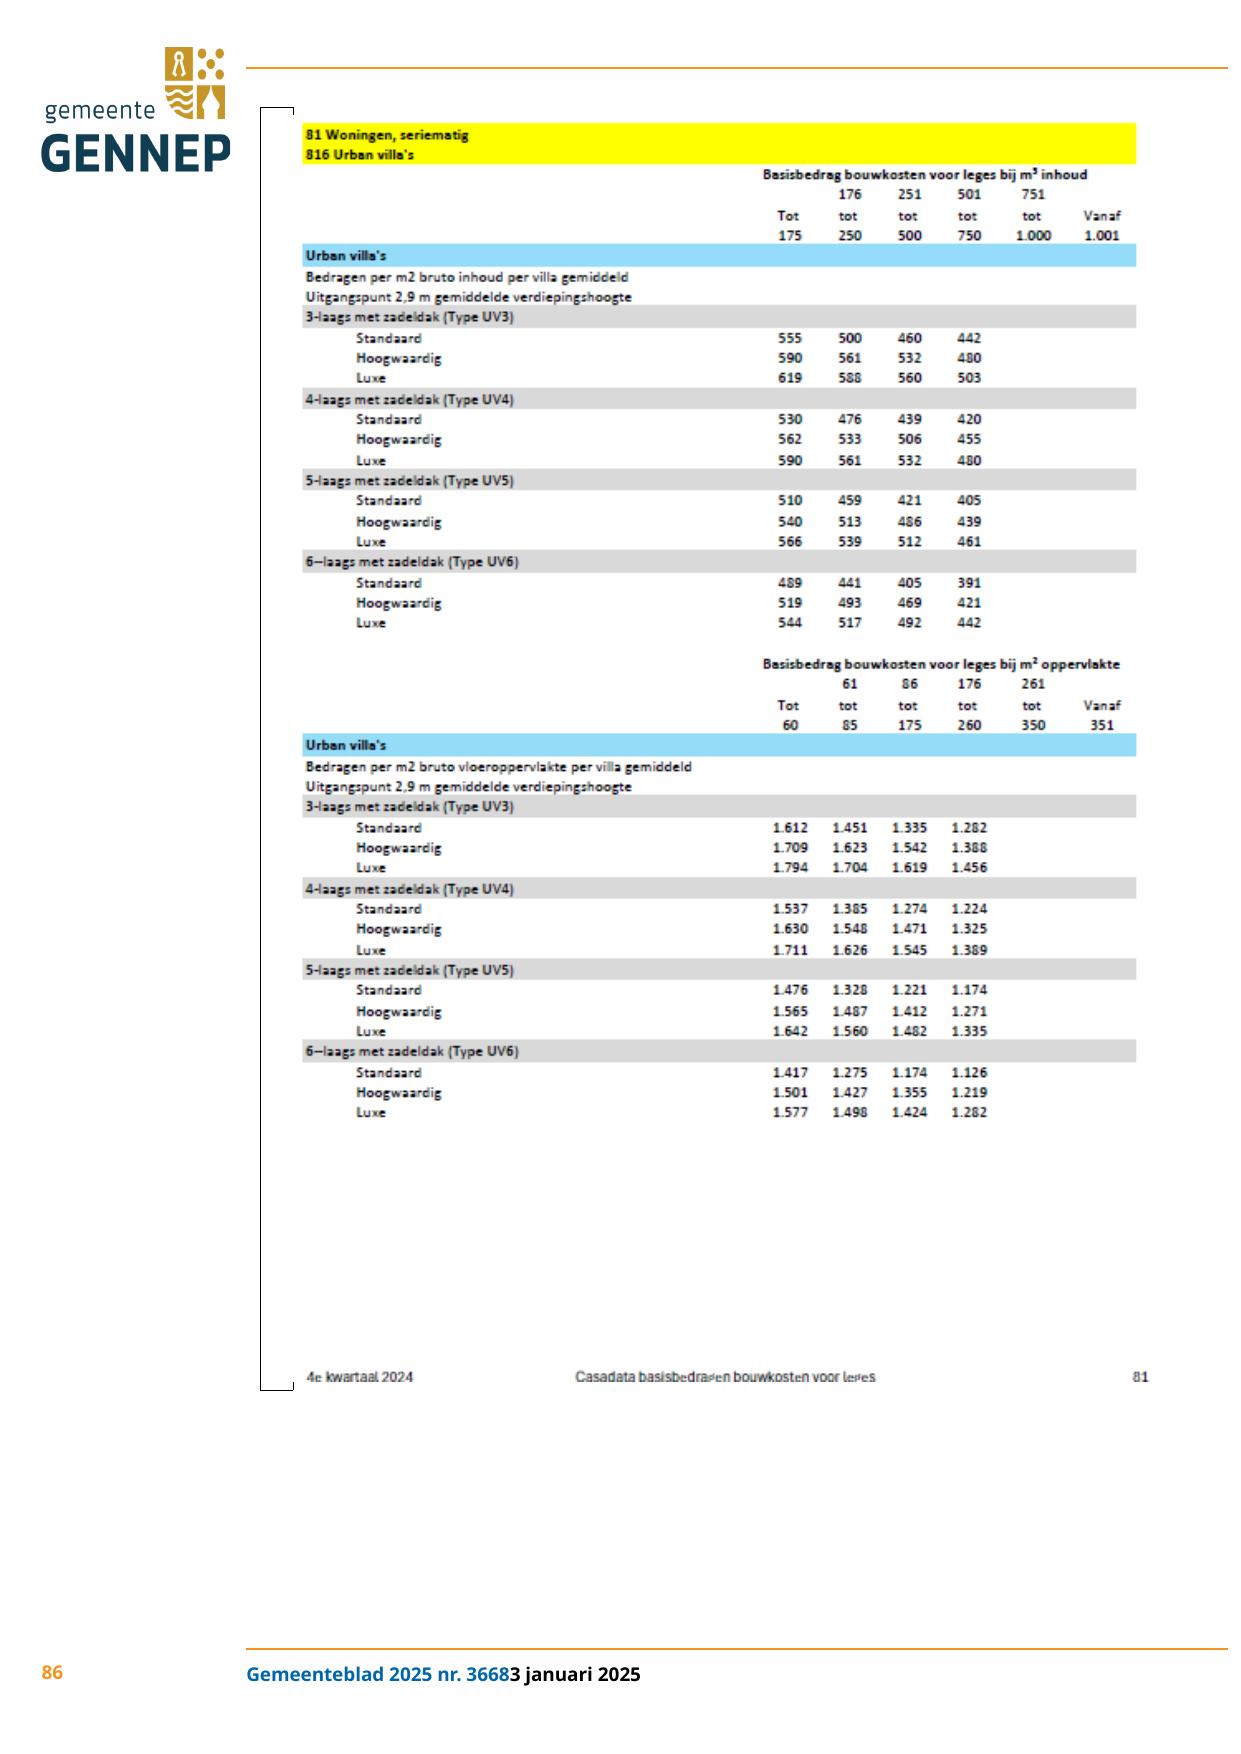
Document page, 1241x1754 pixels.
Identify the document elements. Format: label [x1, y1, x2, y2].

picture [268, 115, 1173, 1382]
picture [41, 47, 231, 172]
